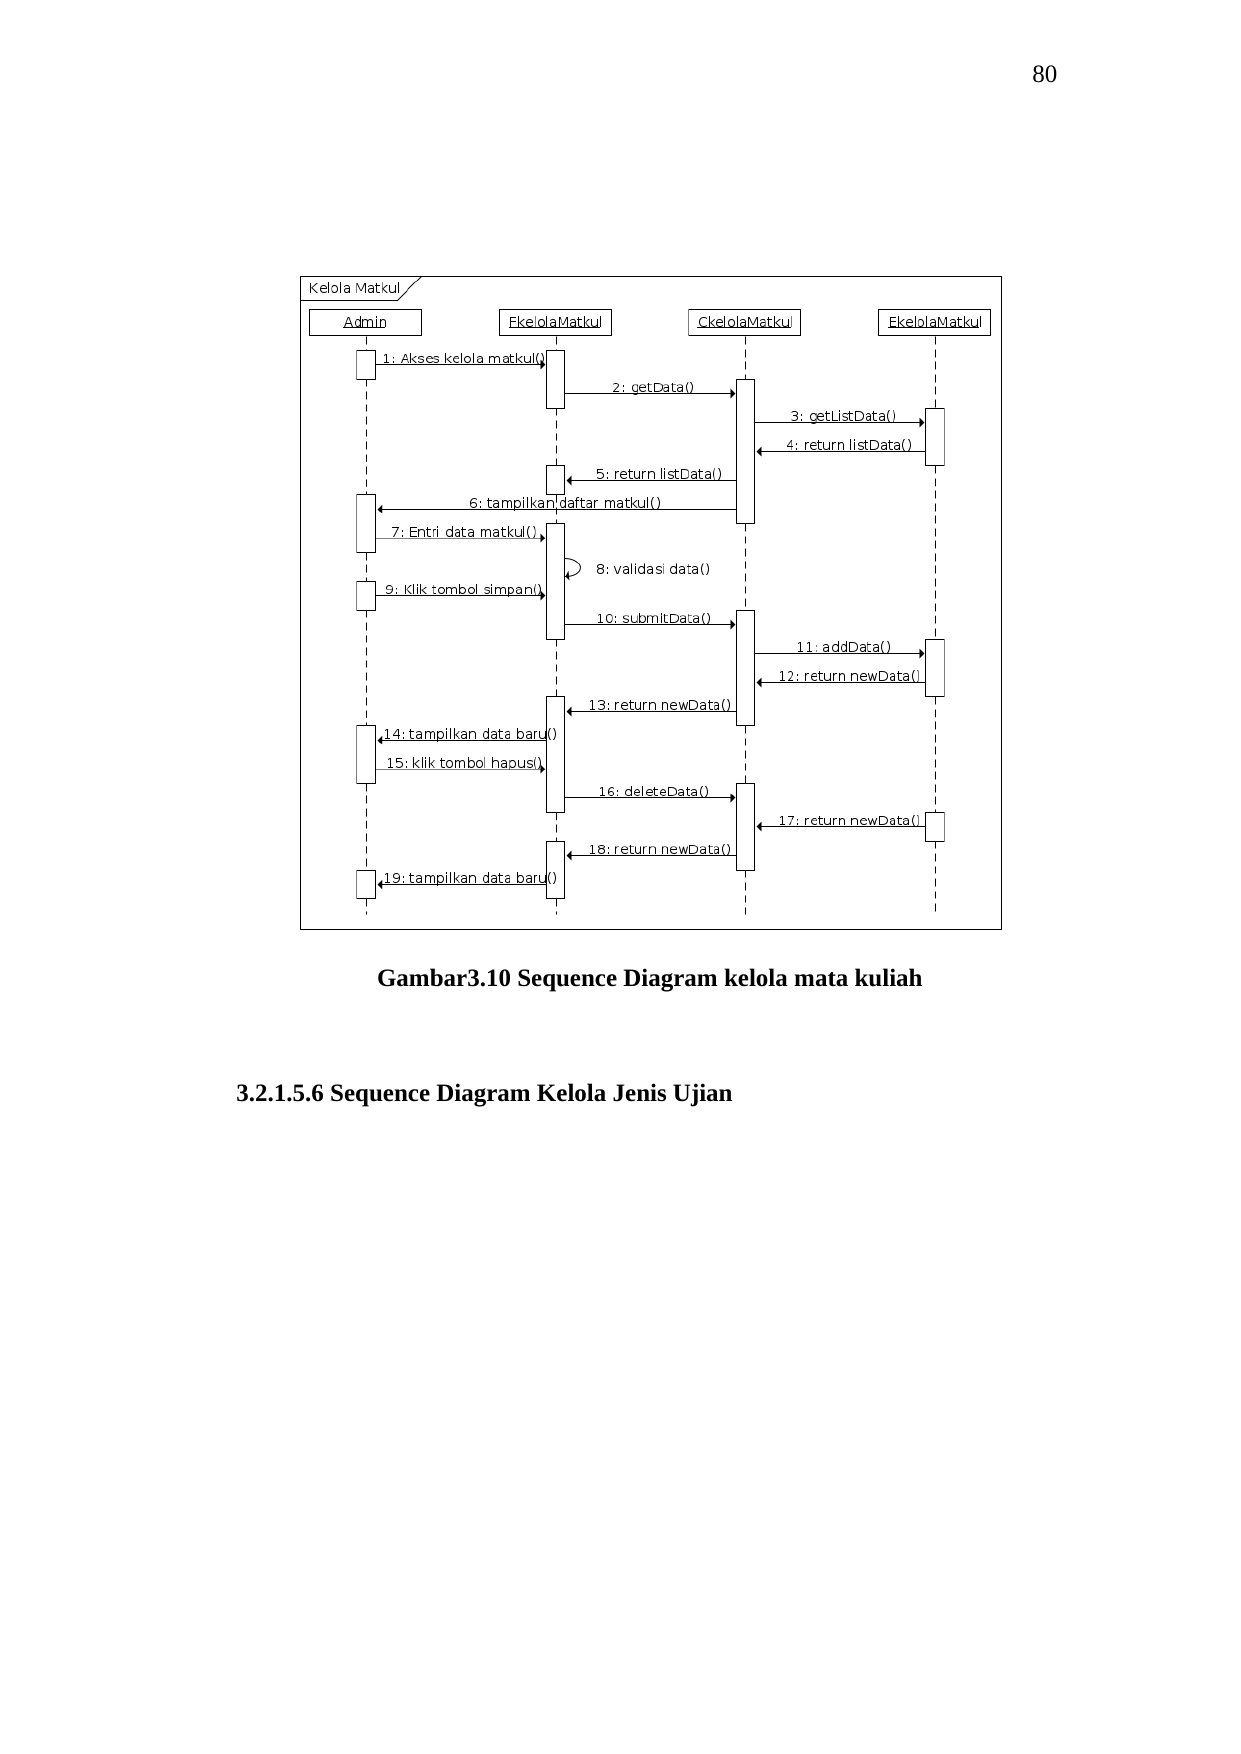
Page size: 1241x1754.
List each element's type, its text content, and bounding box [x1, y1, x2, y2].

subtitle 3.2.1.5.6 Sequence Diagram Kelola Jenis Ujian [236, 1078, 1063, 1107]
text Gambar3.10 Sequence Diagram kelola mata kuliah [236, 236, 1063, 992]
picture [293, 256, 1007, 934]
